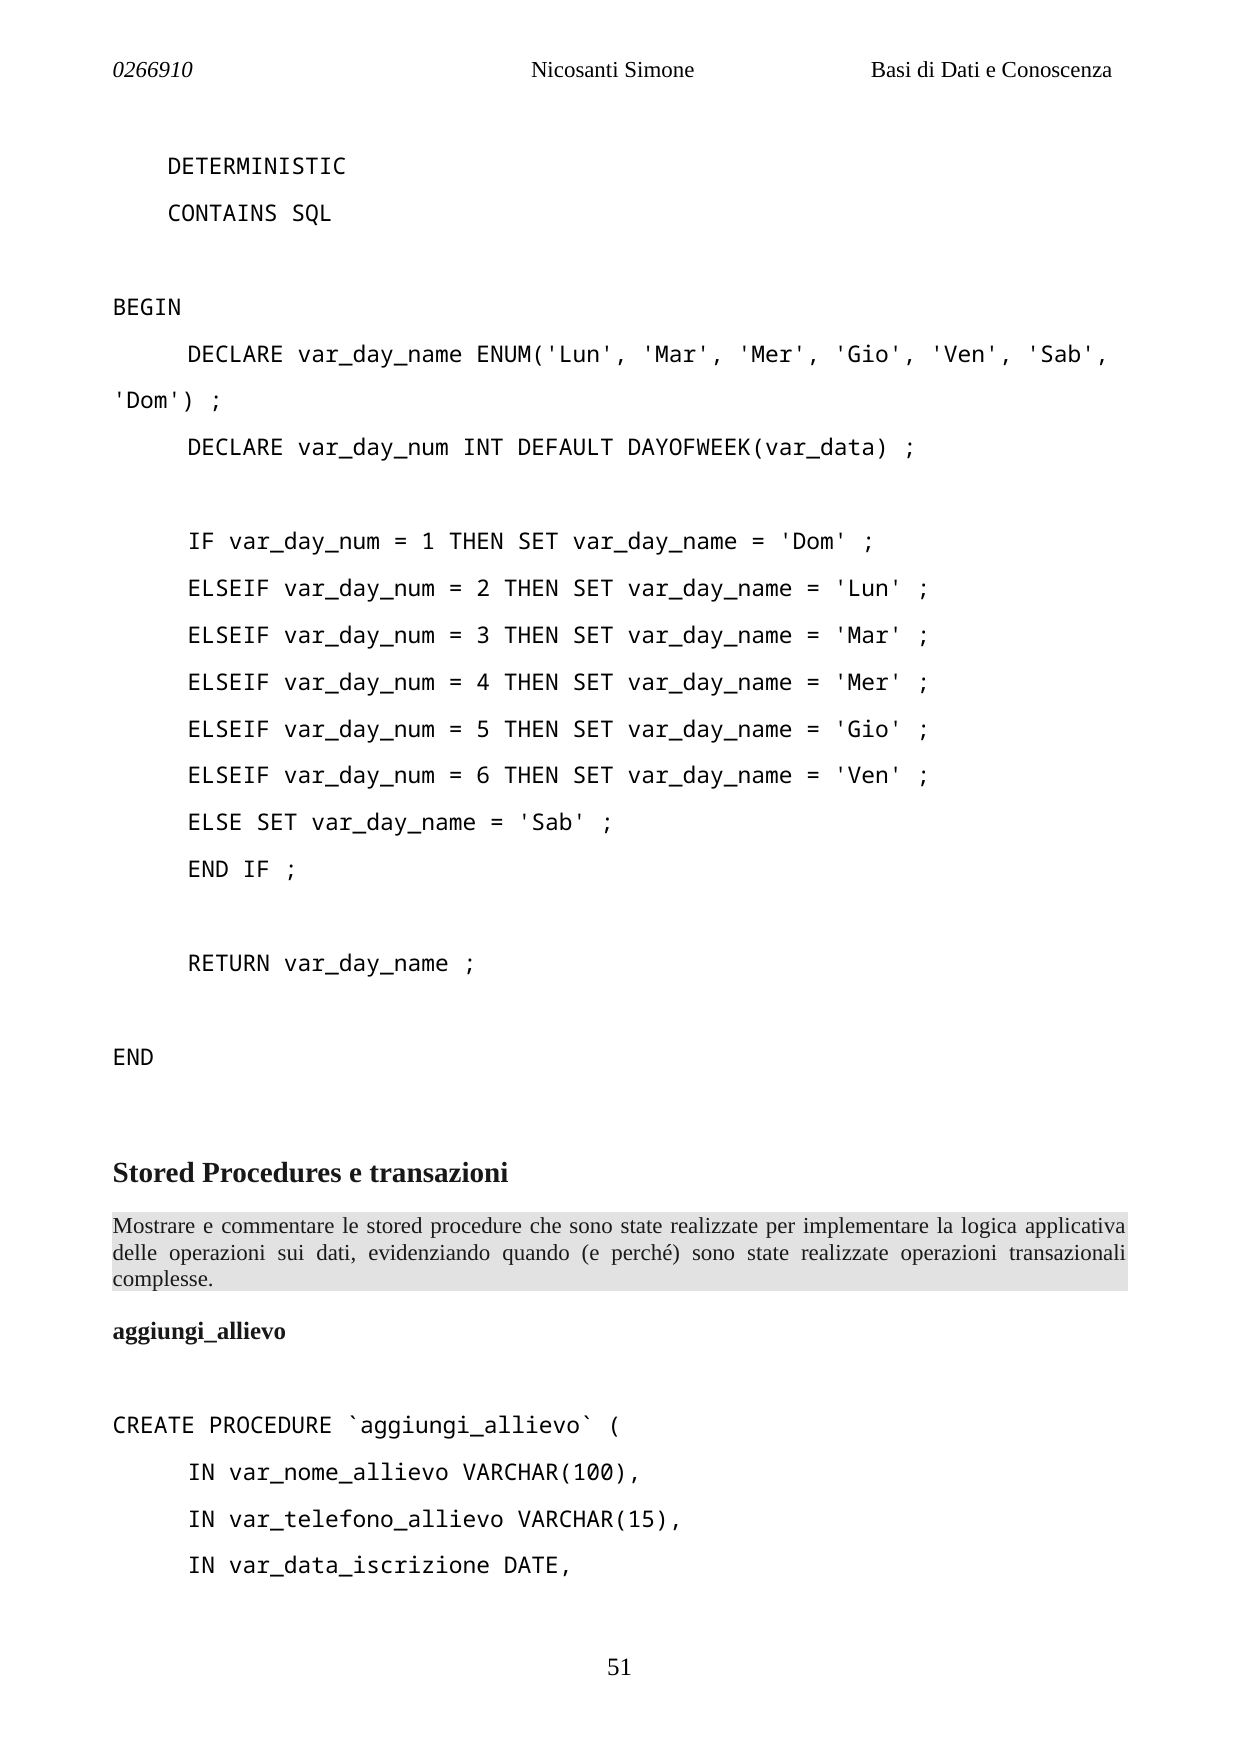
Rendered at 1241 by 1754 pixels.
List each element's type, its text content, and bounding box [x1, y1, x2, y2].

text ELSEIF var_day_num = 6 THEN SET var_day_name = 'Ven' ; [112, 759, 1128, 791]
text RETURN var_day_name ; [112, 947, 1128, 978]
text IN var_telefono_allievo VARCHAR(15), [112, 1502, 1128, 1534]
text ELSEIF var_day_num = 5 THEN SET var_day_name = 'Gio' ; [112, 712, 1128, 744]
text CONTAINS SQL [112, 197, 1128, 228]
text ELSEIF var_day_num = 4 THEN SET var_day_name = 'Mer' ; [112, 666, 1128, 697]
text DETERMINISTIC [112, 150, 1128, 181]
text IN var_data_iscrizione DATE, [112, 1549, 1128, 1581]
text ELSEIF var_day_num = 3 THEN SET var_day_name = 'Mar' ; [112, 619, 1128, 650]
text DECLARE var_day_name ENUM('Lun', 'Mar', 'Mer', 'Gio', 'Ven', 'Sab', 'Dom') ; [112, 337, 1128, 416]
text IF var_day_num = 1 THEN SET var_day_name = 'Dom' ; [112, 525, 1128, 556]
text END IF ; [112, 853, 1128, 884]
text DECLARE var_day_num INT DEFAULT DAYOFWEEK(var_data) ; [112, 431, 1128, 462]
subtitle aggiungi_allievo [112, 1316, 1128, 1345]
text CREATE PROCEDURE `aggiungi_allievo` ( [112, 1409, 1128, 1440]
text ELSE SET var_day_name = 'Sab' ; [112, 806, 1128, 837]
subtitle Stored Procedures e transazioni [112, 1156, 1128, 1189]
text Mostrare e commentare le stored procedure che sono state realizzate per implementare la logica applicativa delle operazioni sui dati, evidenziando quando (e perché) sono state realizzate operazioni transazionali complesse. [112, 1212, 1128, 1291]
text ELSEIF var_day_num = 2 THEN SET var_day_name = 'Lun' ; [112, 572, 1128, 603]
text BEGIN [112, 291, 1128, 322]
text IN var_nome_allievo VARCHAR(100), [112, 1456, 1128, 1487]
text END [112, 1041, 1128, 1072]
